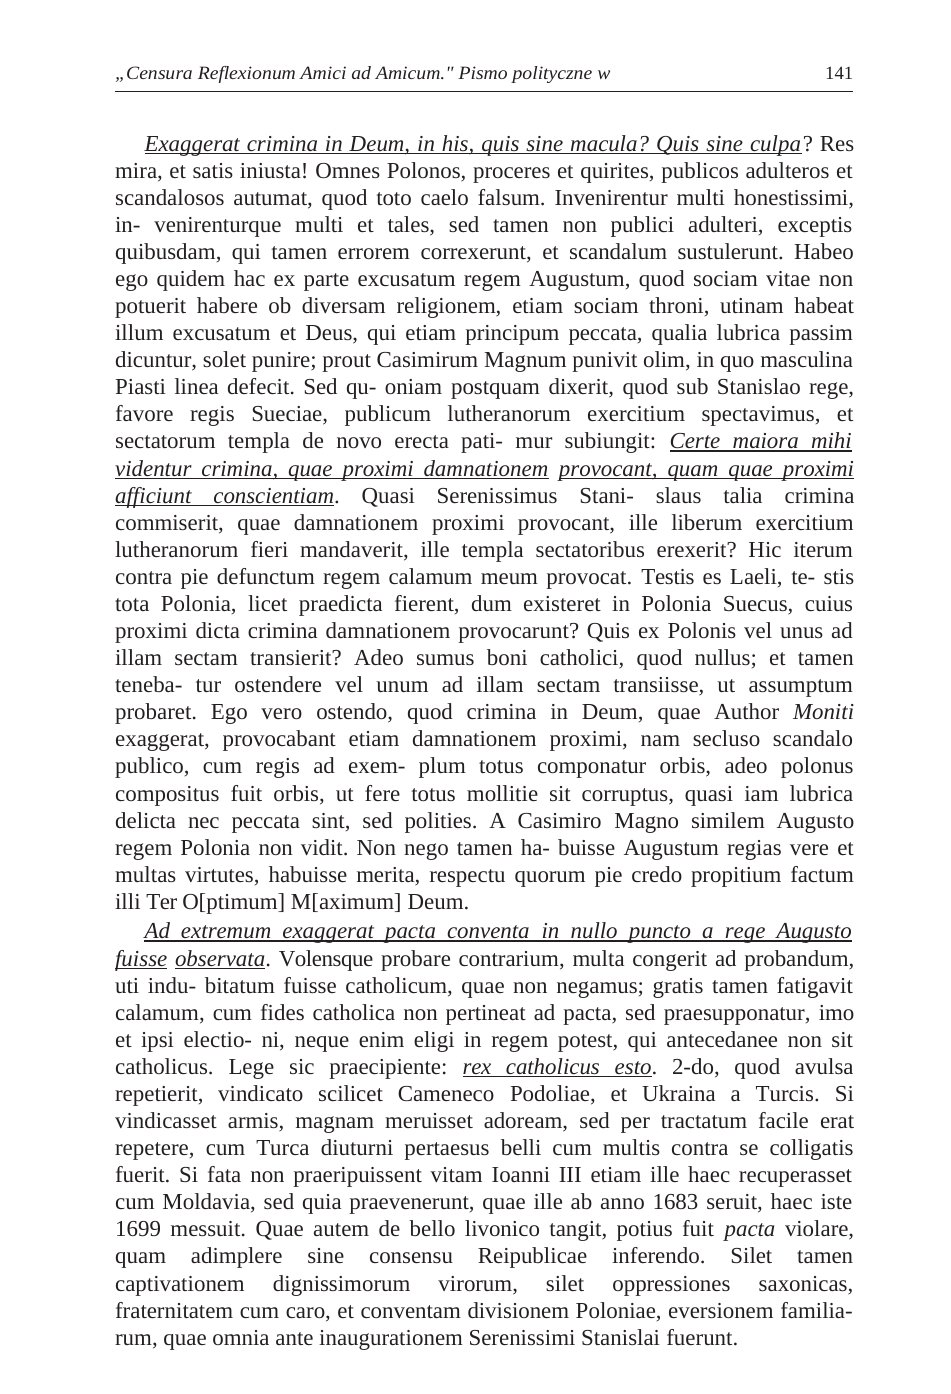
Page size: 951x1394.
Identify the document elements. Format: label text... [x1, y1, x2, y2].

text Exaggerat crimina in Deum, in his, quis sine macula? Quis sine culpa? Res mira, et satis iniusta! Omnes Polonos, proceres et quirites, publicos adulteros et scandalosos autumat, quod toto caelo falsum. Invenirentur multi honestissimi, in- venirenturque multi et tales, sed tamen non publici adulteri, exceptis quibusdam, qui tamen errorem correxerunt, et scandalum sustulerunt. Habeo ego quidem hac ex parte excusatum regem Augustum, quod sociam vitae non potuerit habere ob diversam religionem, etiam sociam throni, utinam habeat illum excusatum et Deus, qui etiam principum peccata, qualia lubrica passim dicuntur, solet punire; prout Casimirum Magnum punivit olim, in quo masculina Piasti linea defecit. Sed qu- oniam postquam dixerit, quod sub Stanislao rege, favore regis Sueciae, publicum lutheranorum exercitium spectavimus, et sectatorum templa de novo erecta pati- mur subiungit: Certe maiora mihi videntur crimina, quae proximi damnationem provocant, quam quae proximi afficiunt conscientiam. Quasi Serenissimus Stani- slaus talia crimina commiserit, quae damnationem proximi provocant, ille liberum exercitium lutheranorum fieri mandaverit, ille templa sectatoribus erexerit? Hic iterum contra pie defunctum regem calamum meum provocat. Testis es Laeli, te- stis tota Polonia, licet praedicta fierent, dum existeret in Polonia Suecus, cuius proximi dicta crimina damnationem provocarunt? Quis ex Polonis vel unus ad illam sectam transierit? Adeo sumus boni catholici, quod nullus; et tamen teneba- tur ostendere vel unum ad illam sectam transiisse, ut assumptum probaret. Ego vero ostendo, quod crimina in Deum, quae Author Moniti exaggerat, provocabant etiam damnationem proximi, nam secluso scandalo publico, cum regis ad exem- plum totus componatur orbis, adeo polonus compositus fuit orbis, ut fere totus mollitie sit corruptus, quasi iam lubrica delicta nec peccata sint, sed polities. A Casimiro Magno similem Augusto regem Polonia non vidit. Non nego tamen ha- buisse Augustum regias vere et multas virtutes, habuisse merita, respectu quorum pie credo propitium factum illi Ter O[ptimum] M[aximum] Deum. [115, 129, 854, 914]
text Ad extremum exaggerat pacta conventa in nullo puncto a rege Augusto fuisse observata. Volensque probare contrarium, multa congerit ad probandum, uti indu- bitatum fuisse catholicum, quae non negamus; gratis tamen fatigavit calamum, cum fides catholica non pertineat ad pacta, sed praesupponatur, imo et ipsi electio- ni, neque enim eligi in regem potest, qui antecedanee non sit catholicus. Lege sic praecipiente: rex catholicus esto. 2-do, quod avulsa repetierit, vindicato scilicet Cameneco Podoliae, et Ukraina a Turcis. Si vindicasset armis, magnam meruisset adoream, sed per tractatum facile erat repetere, cum Turca diuturni pertaesus belli cum multis contra se colligatis fuerit. Si fata non praeripuissent vitam Ioanni III etiam ille haec recuperasset cum Moldavia, sed quia praevenerunt, quae ille ab anno 1683 seruit, haec iste 1699 messuit. Quae autem de bello livonico tangit, potius fuit pacta violare, quam adimplere sine consensu Reipublicae inferendo. Silet tamen captivationem dignissimorum virorum, silet oppressiones saxonicas, fraternitatem cum caro, et conventam divisionem Poloniae, eversionem familia- rum, quae omnia ante inaugurationem Serenissimi Stanislai fuerunt. [115, 917, 854, 1350]
